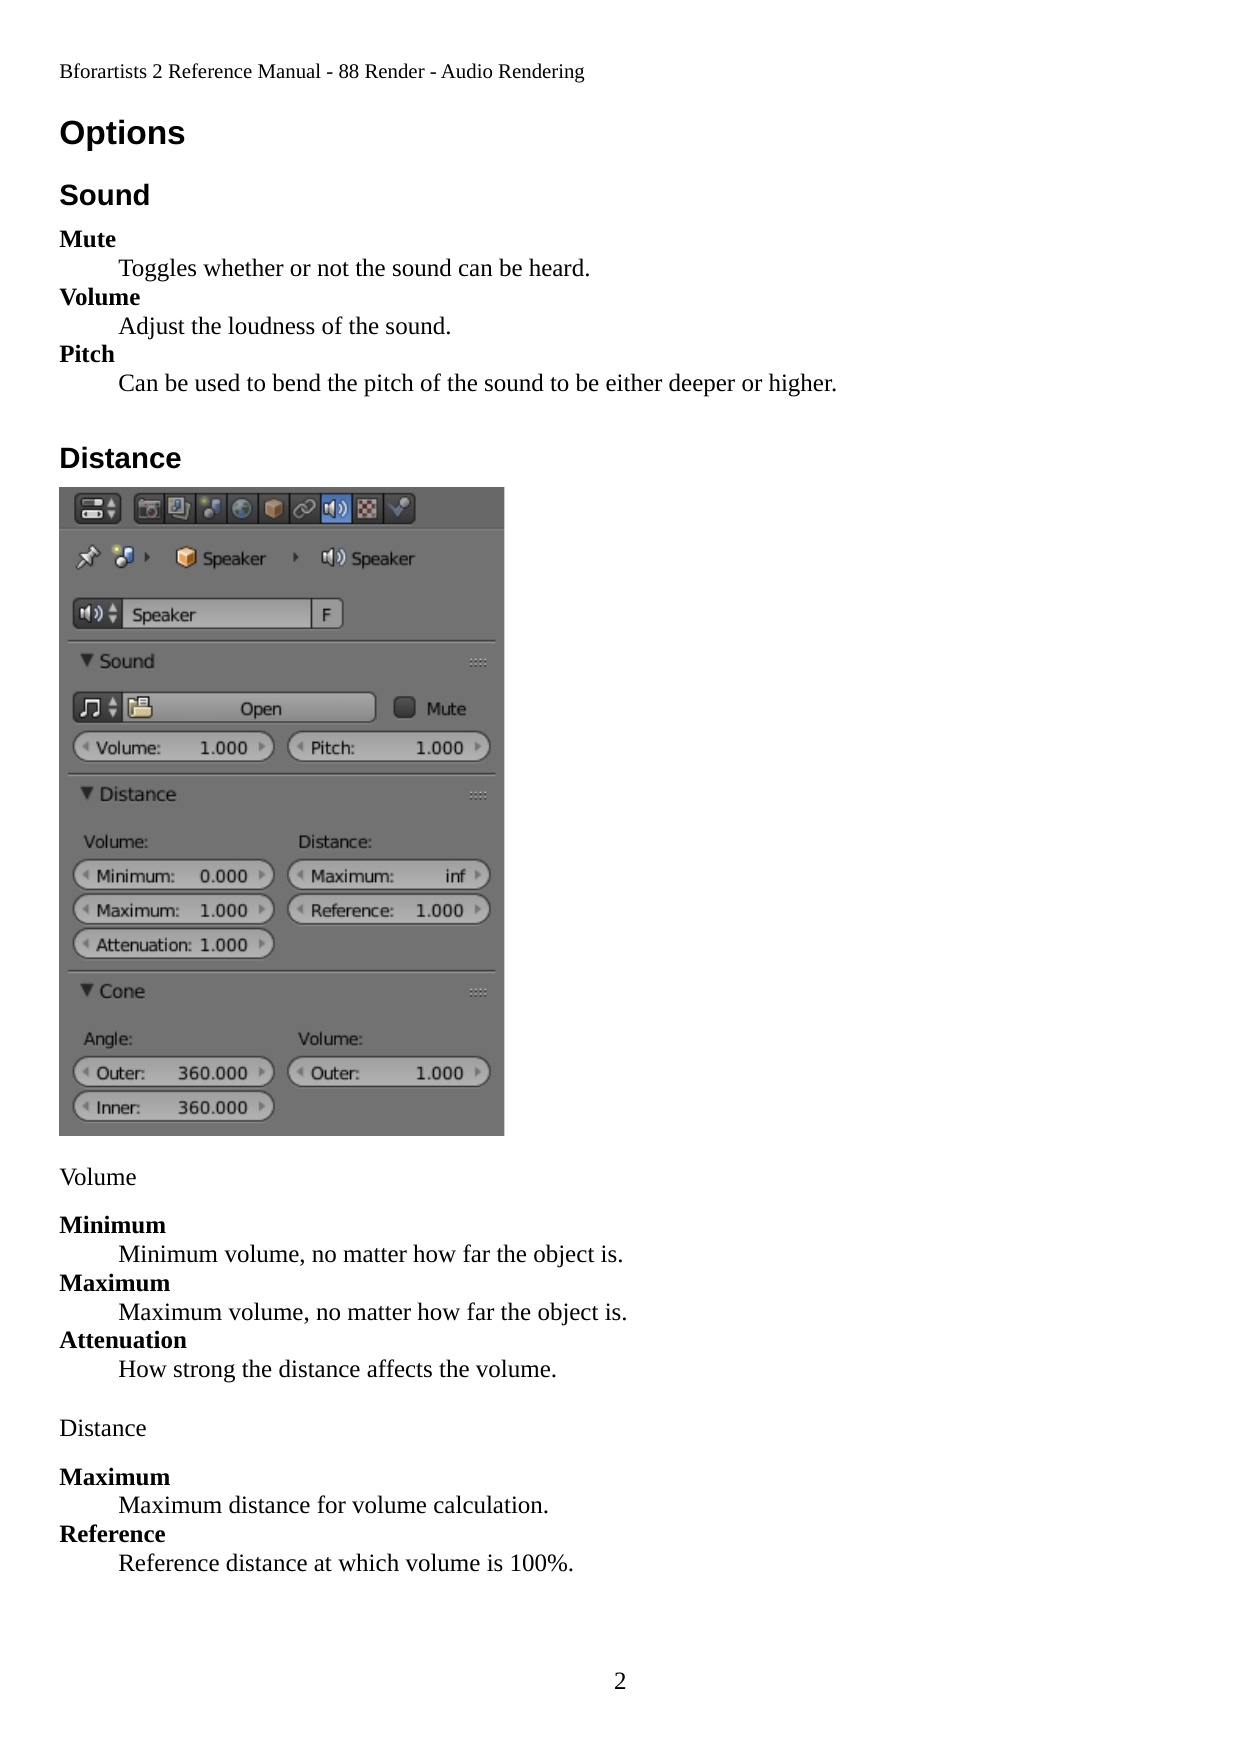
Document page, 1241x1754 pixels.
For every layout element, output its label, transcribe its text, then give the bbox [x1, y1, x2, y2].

subtitle Reference [59, 1519, 1181, 1548]
list Maximum distance for volume calculation. [118, 1490, 1181, 1519]
subtitle Options [59, 113, 1181, 151]
picture [59, 487, 505, 1136]
list Can be used to bend the pitch of the sound to be either deeper or higher. [118, 368, 1181, 397]
subtitle Minimum [59, 1211, 1181, 1239]
subtitle Attenuation [59, 1326, 1181, 1354]
list How strong the distance affects the volume. [118, 1354, 1181, 1383]
list Toggles whether or not the sound can be heard. [118, 253, 1181, 282]
list Reference distance at which volume is 100%. [118, 1548, 1181, 1577]
subtitle Maximum [59, 1462, 1181, 1490]
subtitle Mute [59, 224, 1181, 253]
text Volume [59, 1162, 1181, 1190]
text Distance [59, 1413, 1181, 1441]
subtitle Distance [59, 441, 1181, 475]
list Minimum volume, no matter how far the object is. [118, 1239, 1181, 1268]
list Maximum volume, no matter how far the object is. [118, 1297, 1181, 1326]
subtitle Maximum [59, 1268, 1181, 1297]
subtitle Volume [59, 282, 1181, 311]
subtitle Sound [59, 178, 1181, 212]
subtitle Pitch [59, 339, 1181, 368]
list Adjust the loudness of the sound. [118, 311, 1181, 339]
